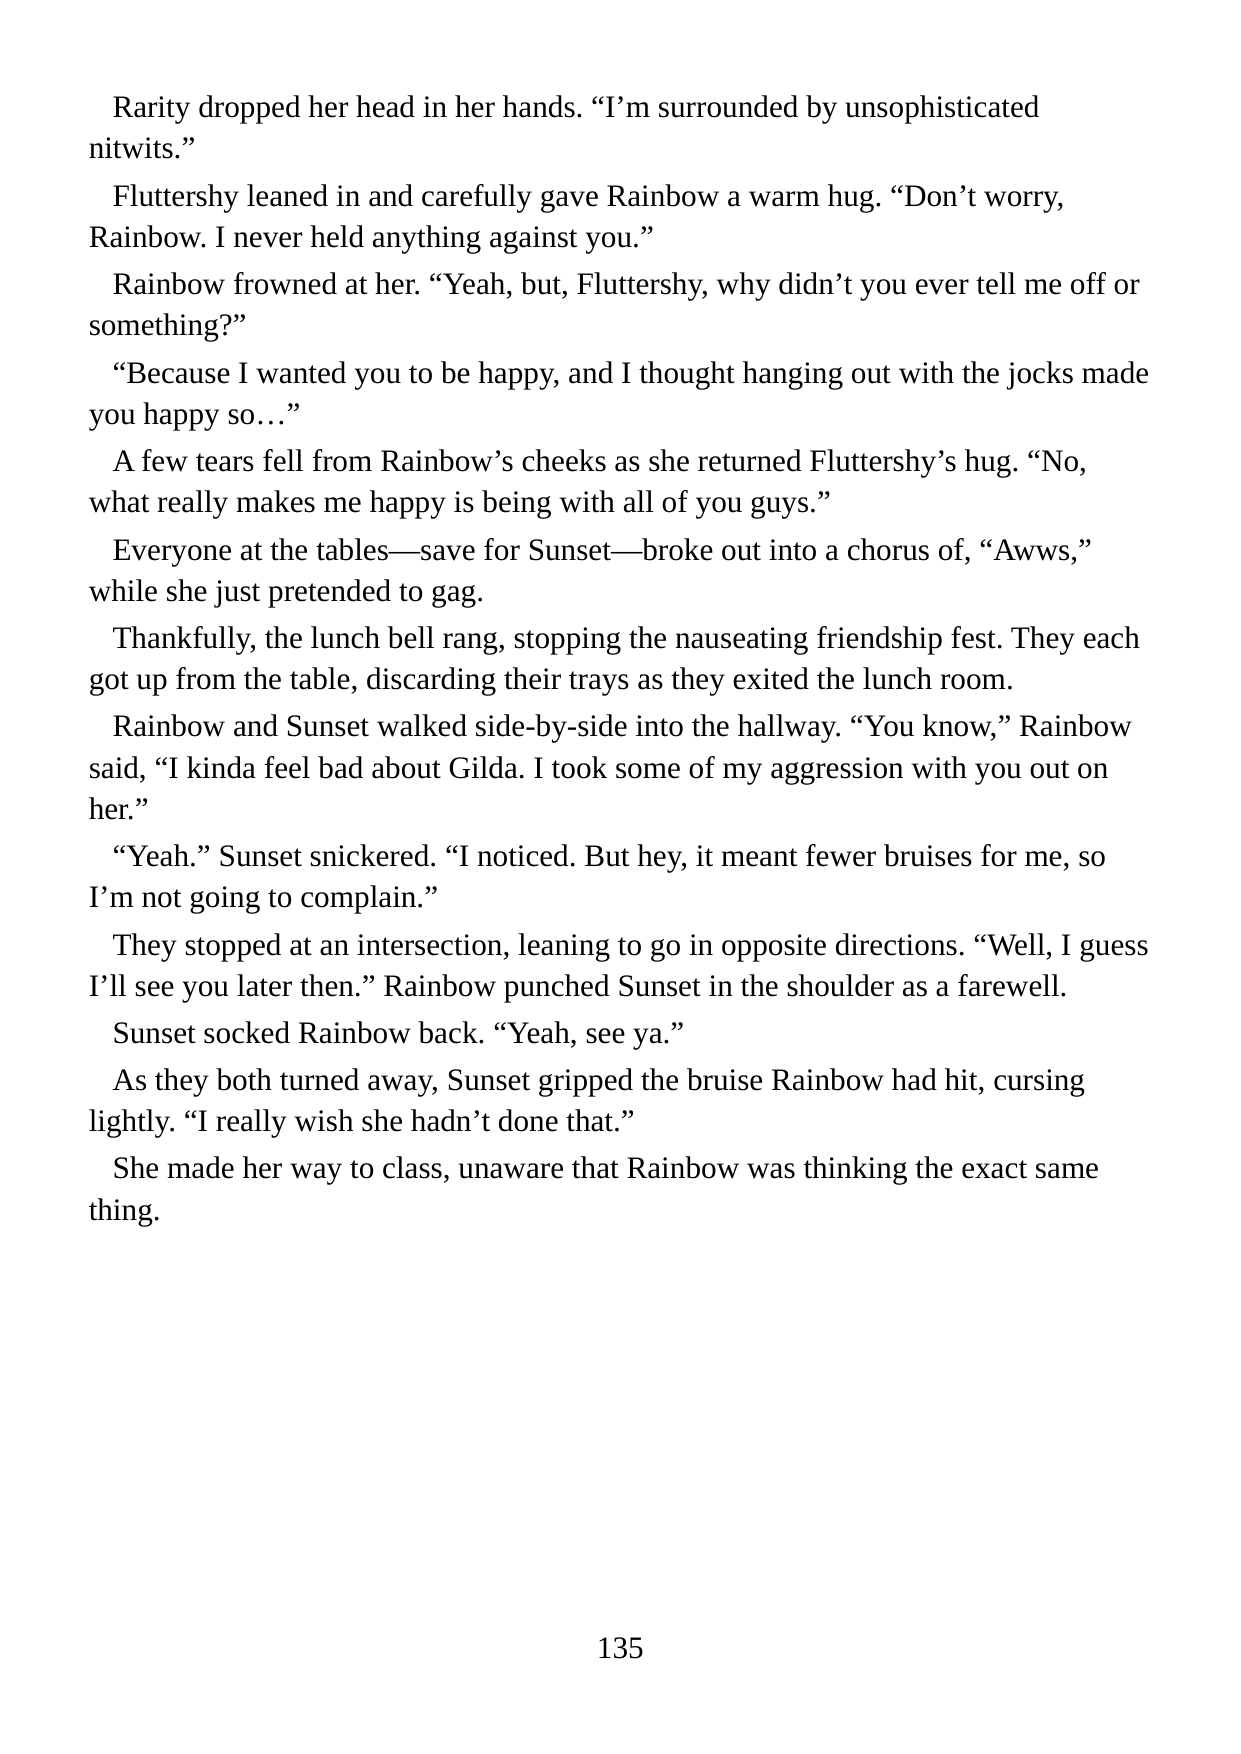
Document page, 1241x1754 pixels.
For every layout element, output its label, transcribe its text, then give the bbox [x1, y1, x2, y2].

text A few tears fell from Rainbow’s cheeks as she returned Fluttershy’s hug. “No, what really makes me happy is being with all of you guys.” [88, 442, 1152, 519]
text Rainbow and Sunset walked side-by-side into the hallway. “You know,” Rainbow said, “I kinda feel bad about Gilda. I took some of my aggression with you out on her.” [88, 708, 1152, 826]
text Rarity dropped her head in her hands. “I’m surrounded by unsophisticated nitwits.” [88, 88, 1152, 166]
text Everyone at the tables—save for Sunset—broke out into a chorus of, “Awws,” while she just pretended to gag. [88, 531, 1152, 608]
text Fluttershy leaned in and carefully gave Rainbow a warm hug. “Don’t worry, Rainbow. I never held anything against you.” [88, 177, 1152, 254]
text They stopped at an intersection, leaning to go in opposite directions. “Well, I guess I’ll see you later then.” Rainbow punched Sunset in the shoulder as a farewell. [88, 926, 1152, 1003]
text “Because I wanted you to be happy, and I thought hanging out with the jocks made you happy so…” [88, 354, 1152, 431]
text “Yeah.” Sunset snickered. “I noticed. But hey, it meant fewer bruises for me, so I’m not going to complain.” [88, 837, 1152, 914]
text She made her way to class, unaware that Rainbow was thinking the exact same thing. [88, 1150, 1152, 1227]
text As they both turned away, Sunset gripped the bruise Rainbow had hit, cursing lightly. “I really wish she hadn’t done that.” [88, 1061, 1152, 1138]
text Thankfully, the lunch bell rang, stopping the nauseating friendship fest. They each got up from the table, discarding their trays as they exited the lunch room. [88, 619, 1152, 696]
text Sunset socked Rainbow back. “Yeah, see ya.” [88, 1014, 1152, 1050]
text Rainbow frowned at her. “Yeah, but, Fluttershy, why didn’t you ever tell me off or something?” [88, 265, 1152, 343]
